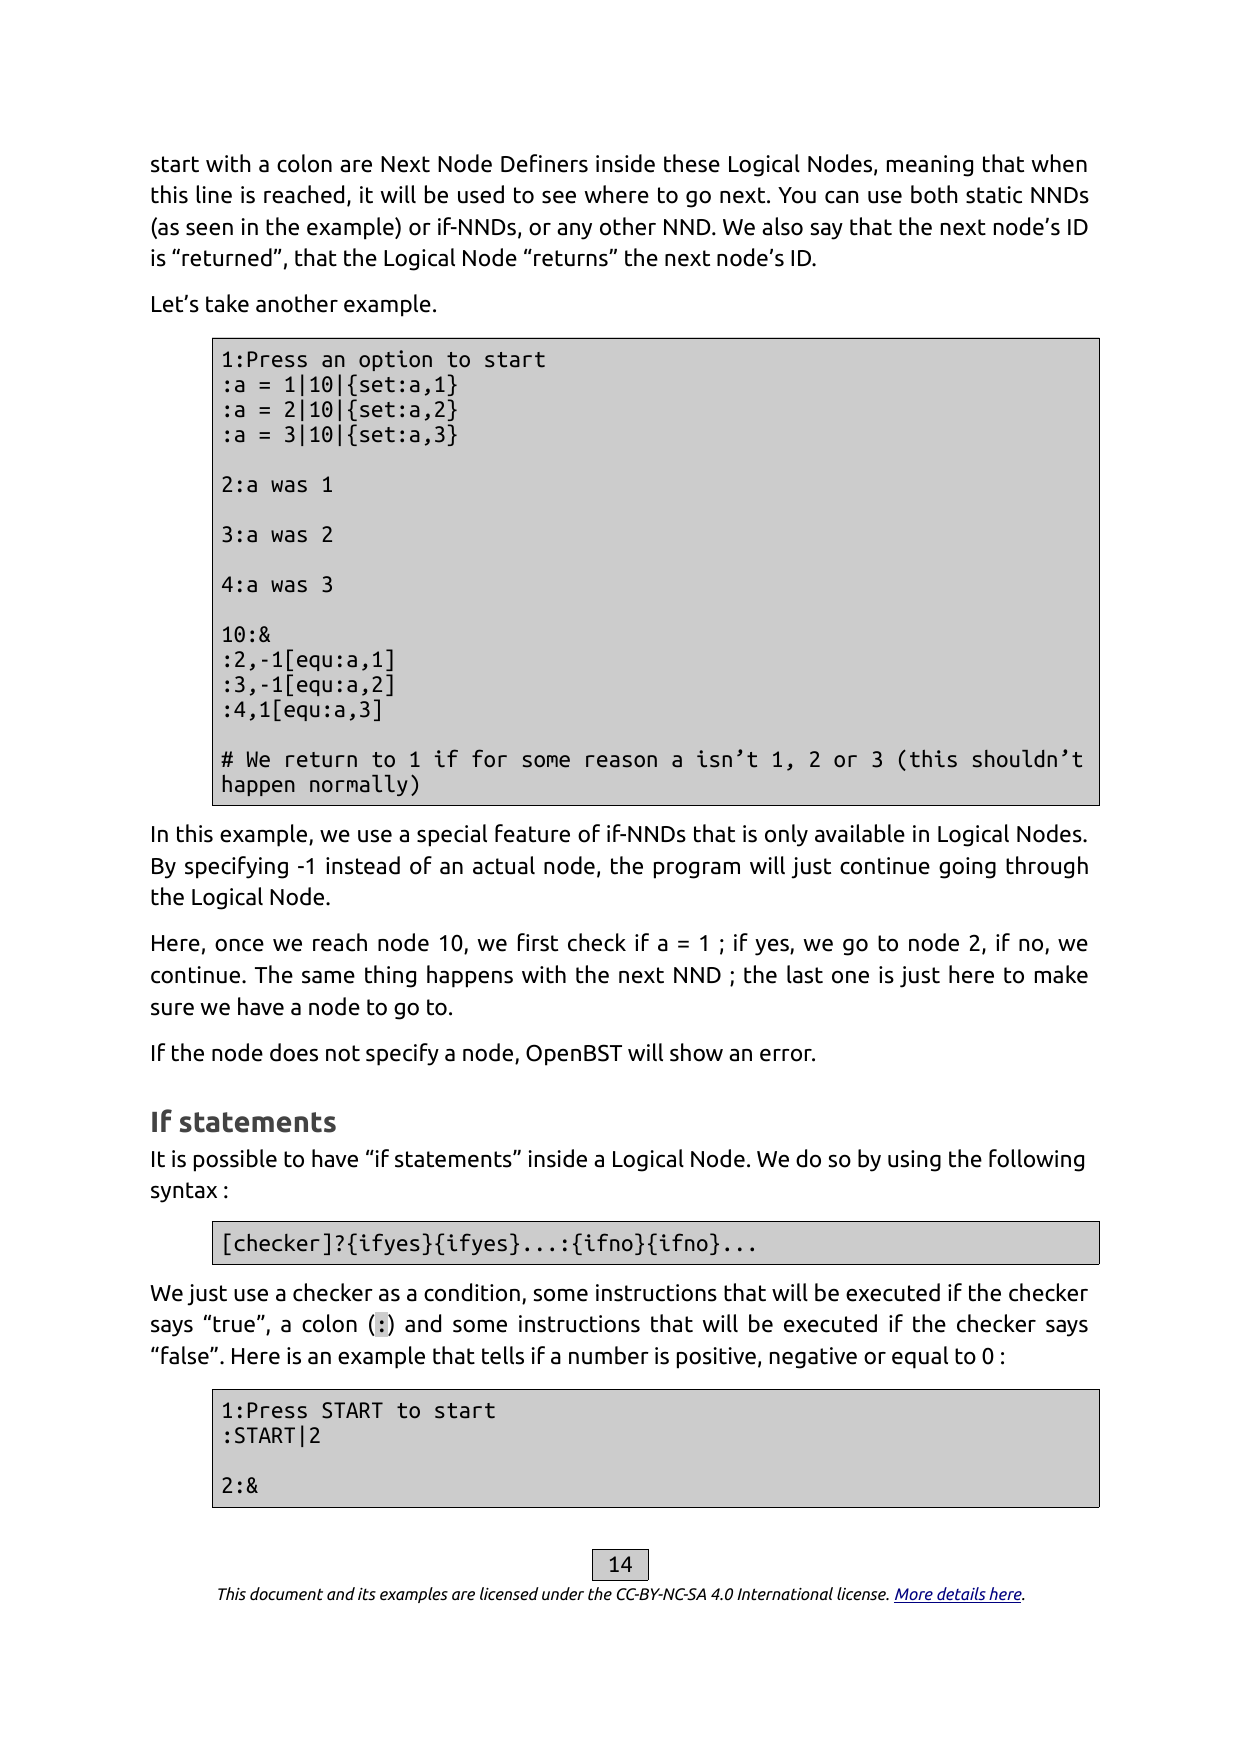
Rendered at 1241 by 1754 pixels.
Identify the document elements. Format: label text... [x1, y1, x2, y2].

text :3,-1[equ:a,2] [213, 662, 1099, 687]
text 3:a was 2 [213, 512, 1099, 537]
text [checker]?{ifyes}{ifyes}...:{ifno}{ifno}... [213, 1222, 1099, 1264]
text 4:a was 3 [213, 562, 1099, 587]
text :a = 1|10|{set:a,1} [213, 362, 1099, 387]
text Let’s take another example. [150, 291, 1090, 317]
text :4,1[equ:a,3] [213, 687, 1099, 712]
text :START|2 [213, 1414, 1099, 1439]
subtitle If statements [150, 1104, 1090, 1137]
text start with a colon are Next Node Definers inside these Logical Nodes, meaning that when this line is reached, it will be used to see where to go next. You can use both static NNDs (as seen in the example) or if-NNDs, or any other NND. We also say that the next node’s ID is “returned”, that the Logical Node “returns” the next node’s ID. [150, 150, 1090, 271]
text 1:Press an option to start [213, 339, 1099, 362]
text 2:a was 1 [213, 462, 1099, 487]
text 10:& [213, 612, 1099, 637]
text 2:& [213, 1464, 1099, 1507]
text We just use a checker as a condition, some instructions that will be executed if the checker says “true”, a colon (:) and some instructions that will be executed if the checker says “false”. Here is an example that tells if a number is positive, negative or equal to 0 : [150, 1279, 1090, 1369]
text 1:Press START to start [213, 1390, 1099, 1414]
text :a = 3|10|{set:a,3} [213, 412, 1099, 437]
text :2,-1[equ:a,1] [213, 637, 1099, 662]
text # We return to 1 if for some reason a isn’t 1, 2 or 3 (this shouldn’t happen normally) [213, 737, 1099, 805]
text Here, once we reach node 10, we first check if a = 1 ; if yes, we go to node 2, if no, we continue. The same thing happens with the next NND ; the last one is just here to make sure we have a node to go to. [150, 930, 1090, 1019]
text :a = 2|10|{set:a,2} [213, 387, 1099, 412]
text If the node does not specify a node, OpenBST will show an error. [150, 1039, 1090, 1065]
text It is possible to have “if statements” inside a Logical Node. We do so by using the following syntax : [150, 1146, 1090, 1202]
text In this example, we use a special feature of if-NNDs that is only available in Logical Nodes. By specifying -1 instead of an actual node, the program will just continue going through the Logical Node. [150, 821, 1090, 910]
